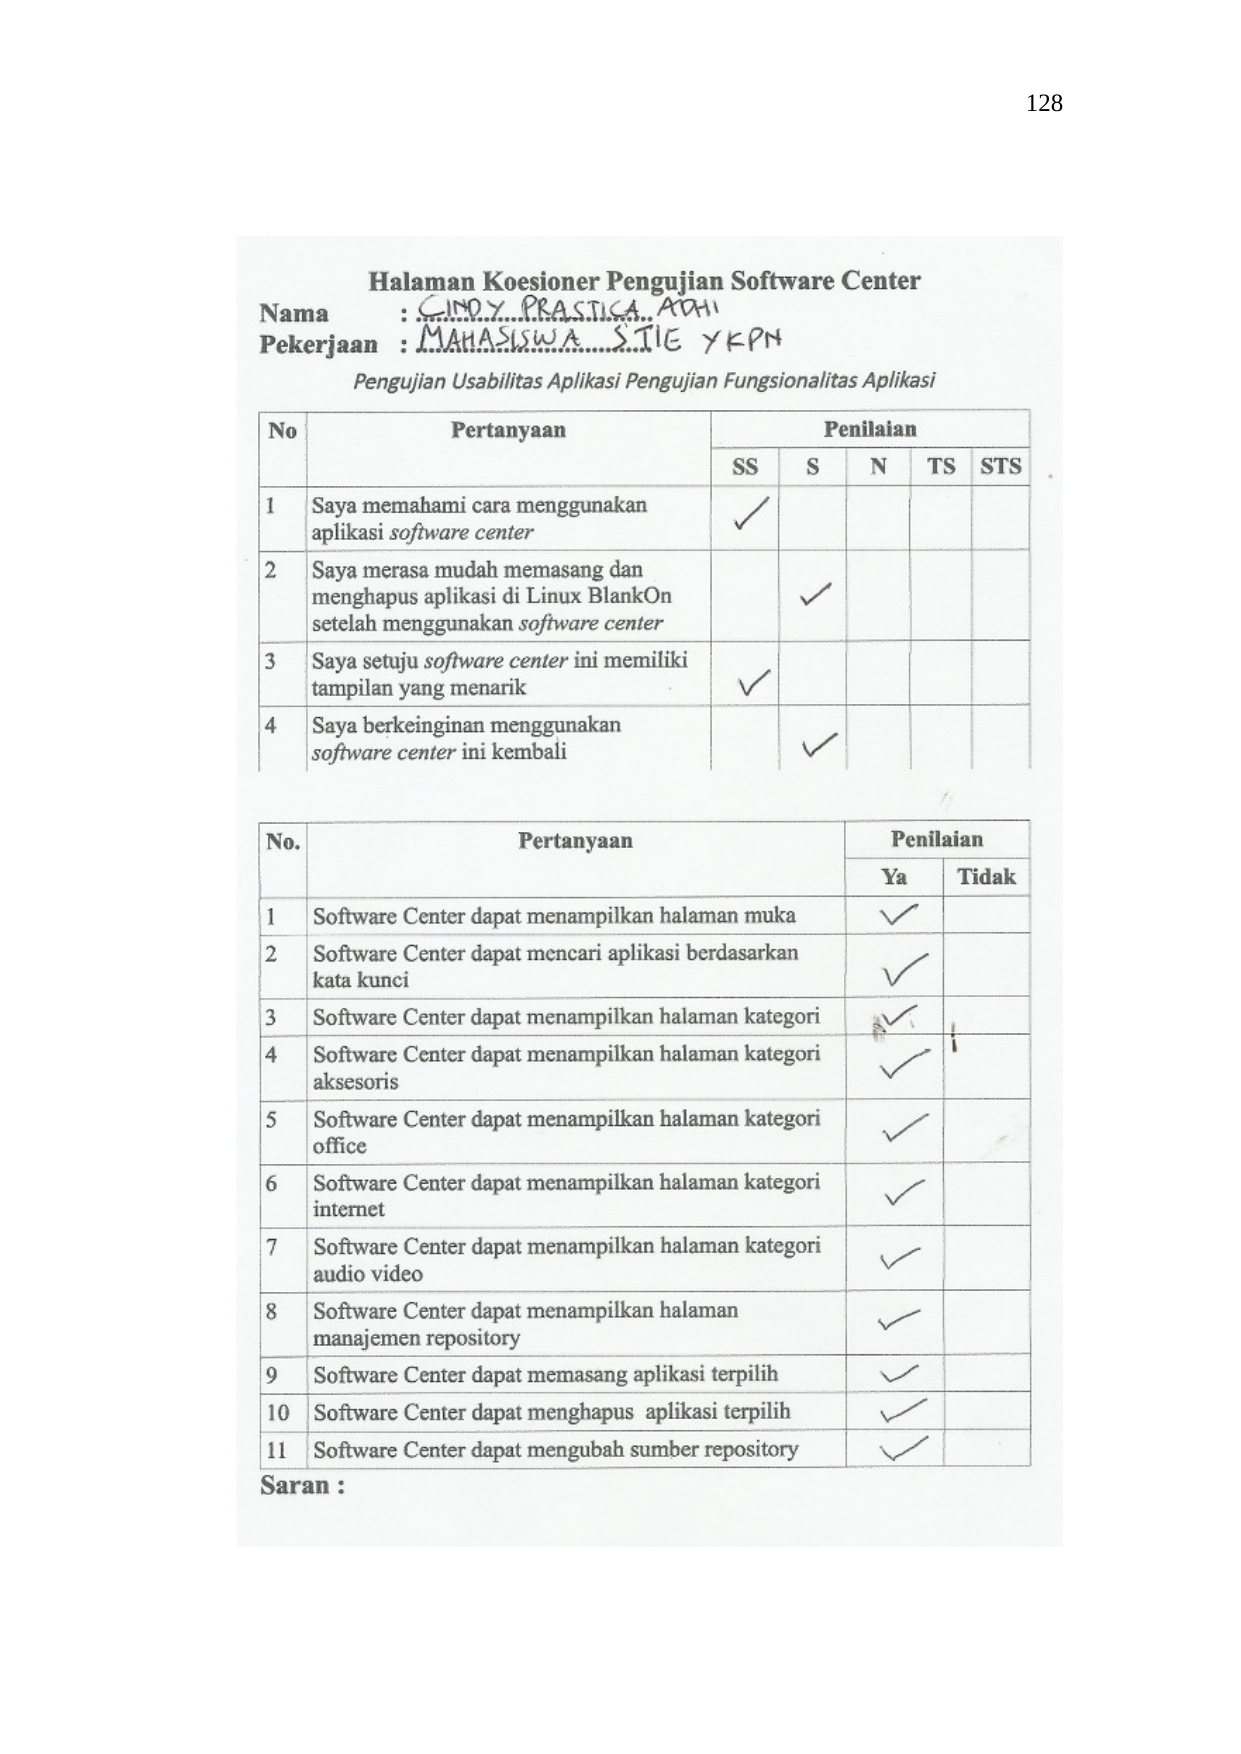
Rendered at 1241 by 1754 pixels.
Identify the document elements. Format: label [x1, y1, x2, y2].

picture [236, 236, 1063, 1547]
